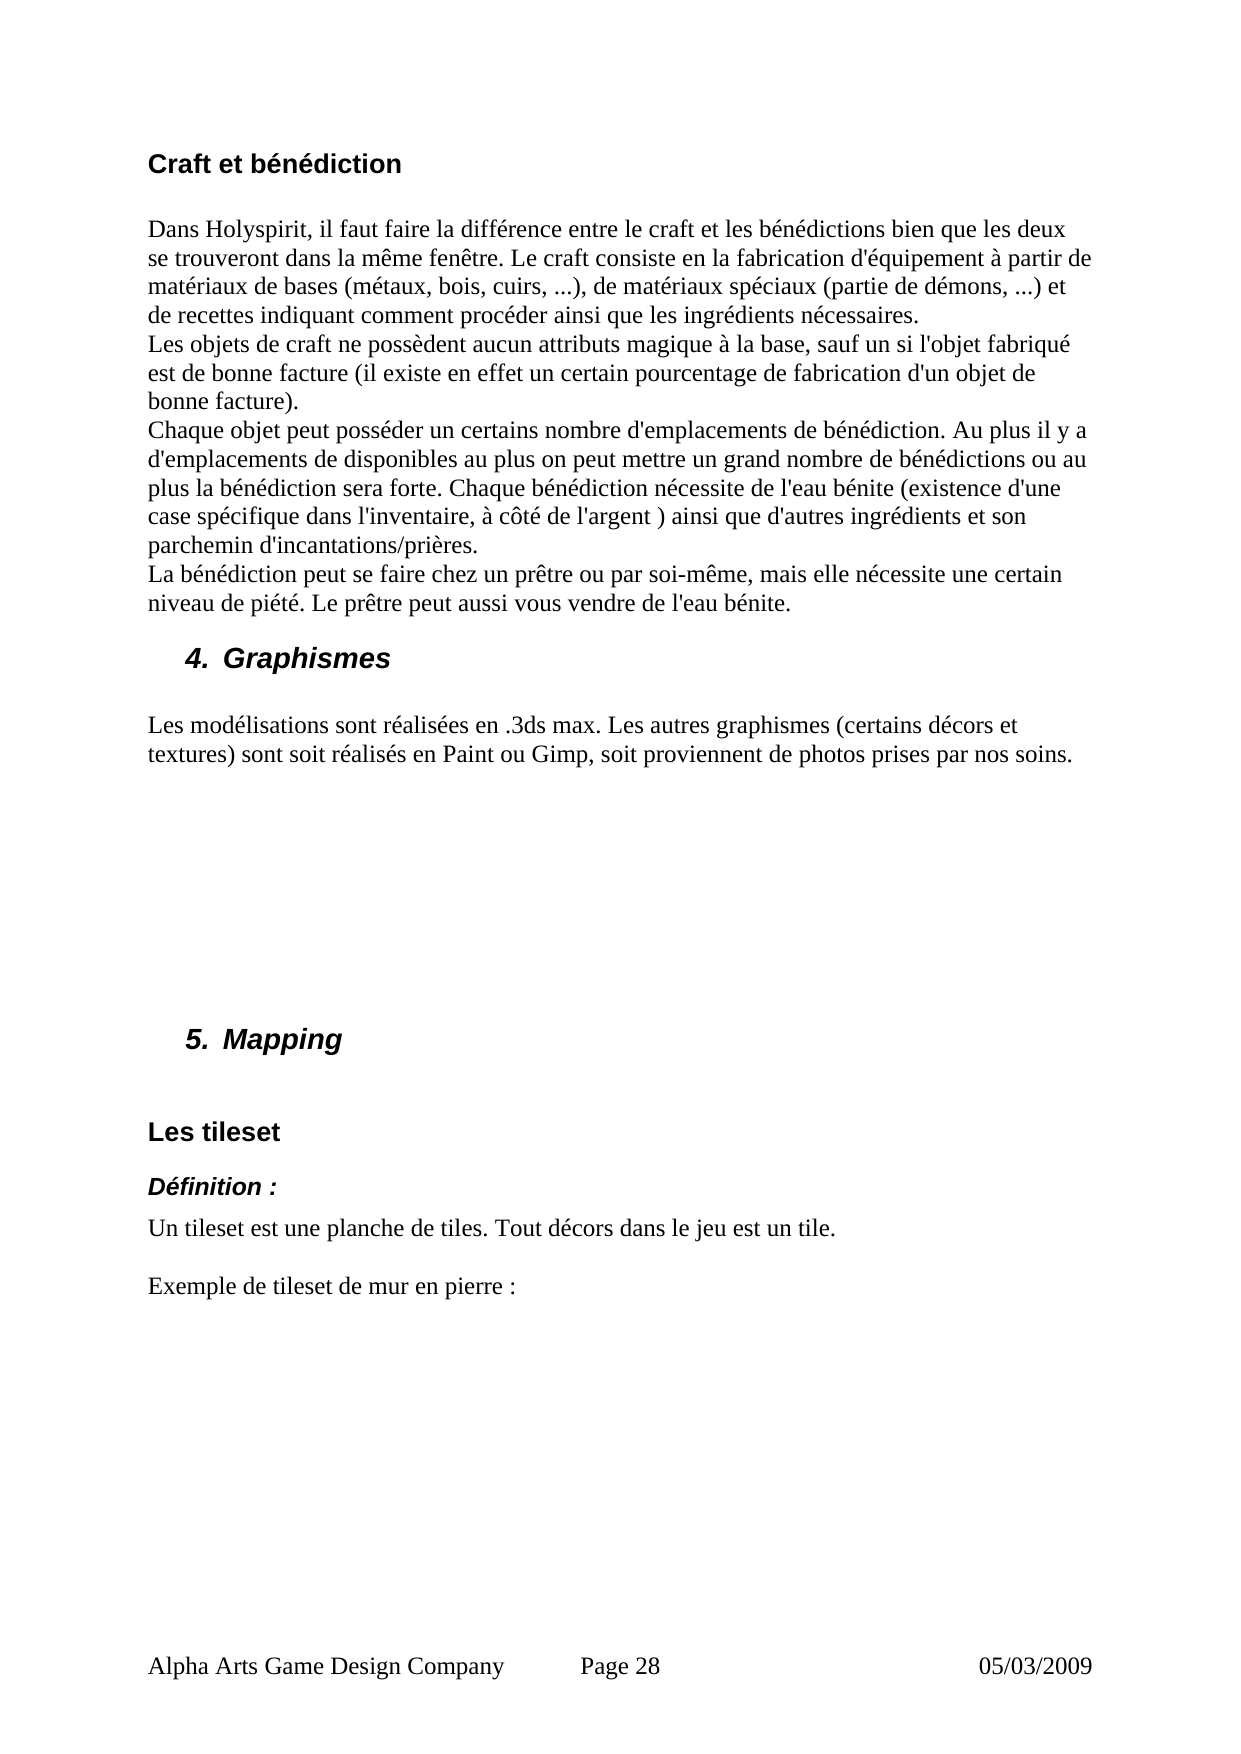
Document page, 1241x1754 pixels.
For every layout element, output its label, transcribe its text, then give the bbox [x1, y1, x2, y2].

text Dans Holyspirit, il faut faire la différence entre le craft et les bénédictions bien que les deux se trouveront dans la même fenêtre. Le craft consiste en la fabrication d'équipement à partir de matériaux de bases (métaux, bois, cuirs, ...), de matériaux spéciaux (partie de démons, ...) et de recettes indiquant comment procéder ainsi que les ingrédients nécessaires. [148, 214, 1092, 329]
text Les modélisations sont réalisées en .3ds max. Les autres graphismes (certains décors et textures) sont soit réalisés en Paint ou Gimp, soit proviennent de photos prises par nos soins. [148, 710, 1092, 767]
text Exemple de tileset de mur en pierre : [148, 1271, 1092, 1299]
subtitle Graphismes [185, 641, 1092, 675]
subtitle Les tileset [148, 1116, 1092, 1147]
text Les objets de craft ne possèdent aucun attributs magique à la base, sauf un si l'objet fabriqué est de bonne facture (il existe en effet un certain pourcentage de fabrication d'un objet de bonne facture). [148, 329, 1092, 415]
subtitle Définition : [148, 1172, 1092, 1201]
subtitle Craft et bénédiction [148, 148, 1092, 179]
text La bénédiction peut se faire chez un prêtre ou par soi-même, mais elle nécessite une certain niveau de piété. Le prêtre peut aussi vous vendre de l'eau bénite. [148, 559, 1092, 616]
text Chaque objet peut posséder un certains nombre d'emplacements de bénédiction. Au plus il y a d'emplacements de disponibles au plus on peut mettre un grand nombre de bénédictions ou au plus la bénédiction sera forte. Chaque bénédiction nécessite de l'eau bénite (existence d'une case spécifique dans l'inventaire, à côté de l'argent ) ainsi que d'autres ingrédients et son parchemin d'incantations/prières. [148, 415, 1092, 559]
text Un tileset est une planche de tiles. Tout décors dans le jeu est un tile. [148, 1213, 1092, 1242]
subtitle Mapping [185, 1022, 1092, 1056]
